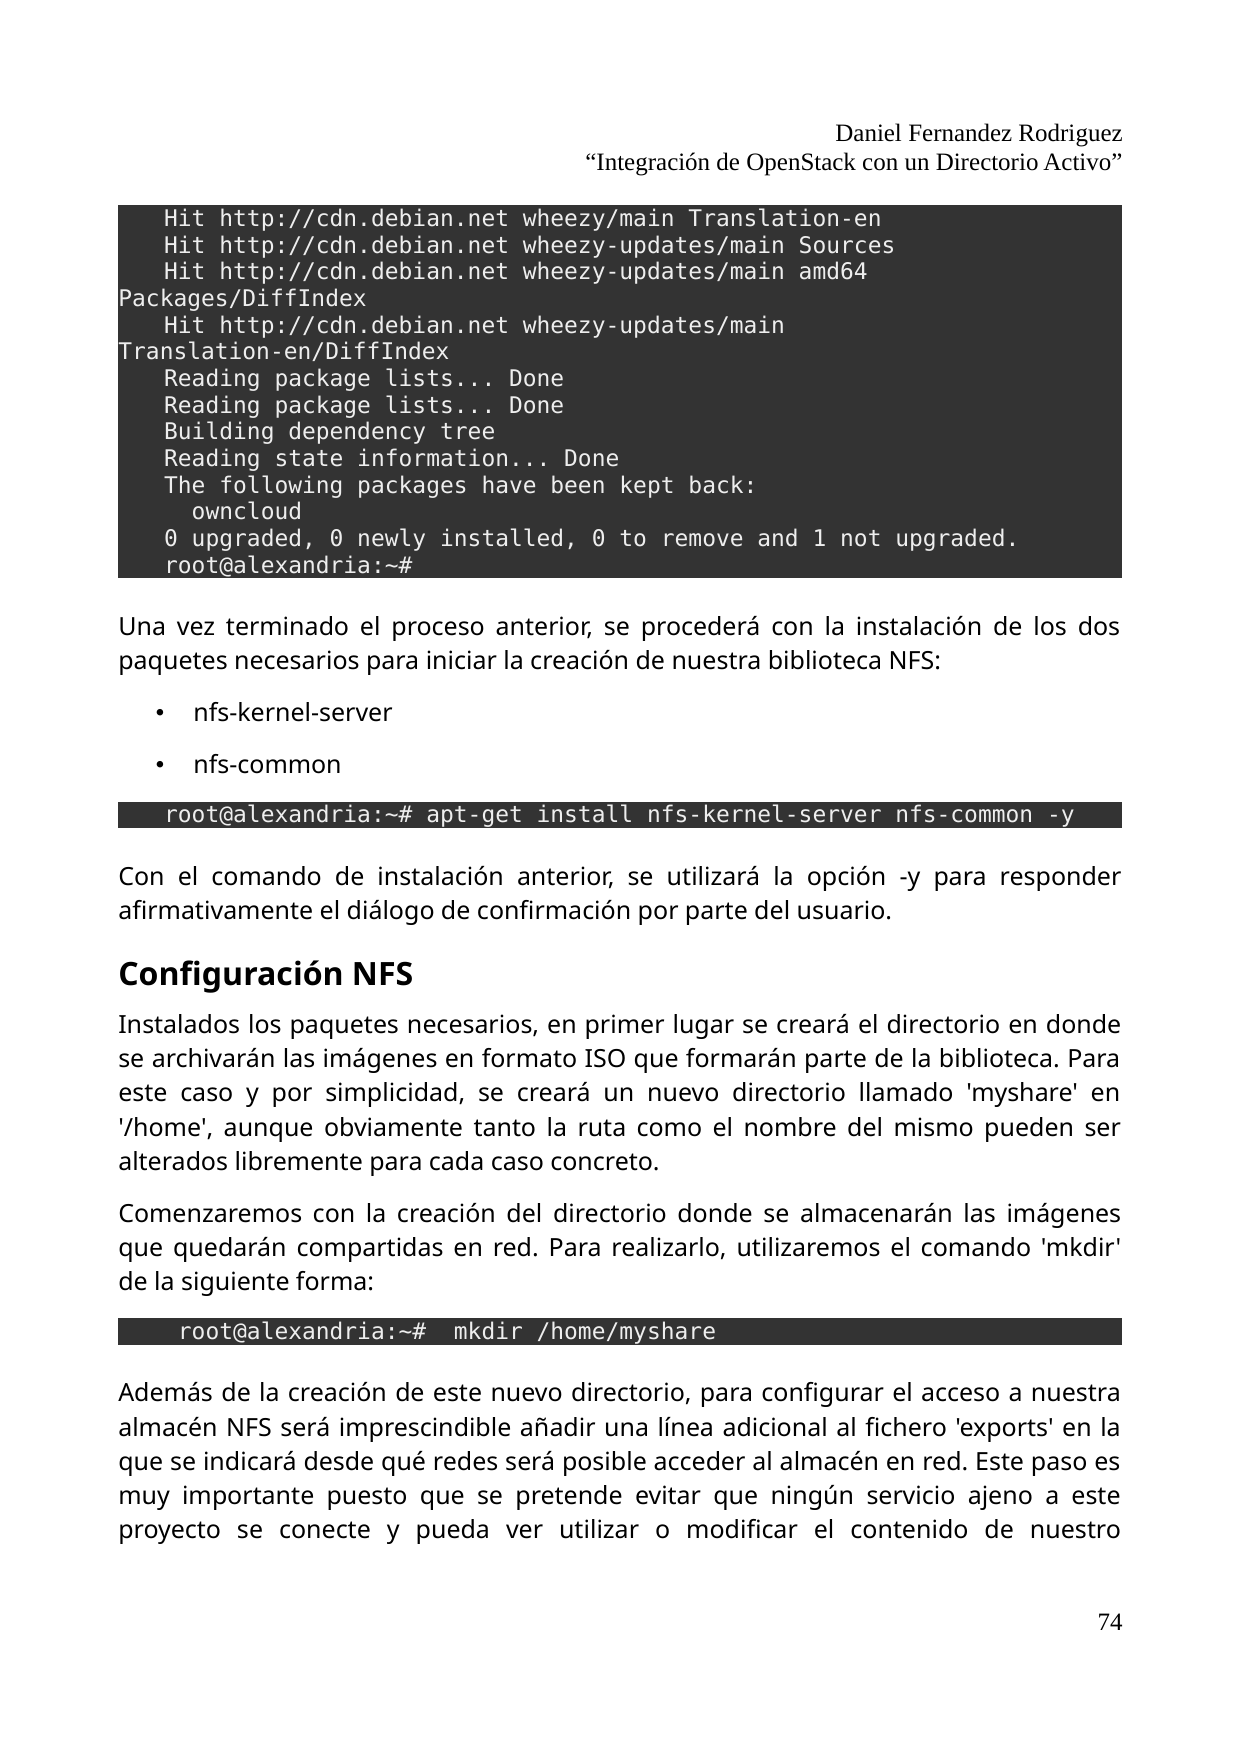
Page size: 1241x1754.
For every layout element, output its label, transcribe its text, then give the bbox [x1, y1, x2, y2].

text root@alexandria:~# apt-get install nfs-kernel-server nfs-common -y [118, 802, 1122, 828]
text The following packages have been kept back: [118, 472, 1122, 498]
text Hit http://cdn.debian.net wheezy-updates/main amd64 Packages/DiffIndex [118, 258, 1122, 312]
text Hit http://cdn.debian.net wheezy/main Translation-en [118, 205, 1122, 232]
text Reading state information... Done [118, 445, 1122, 472]
text 0 upgraded, 0 newly installed, 0 to remove and 1 not upgraded. [118, 525, 1122, 552]
text Con el comando de instalación anterior, se utilizará la opción -y para responder afirmativamente el diálogo de confirmación por parte del usuario. [118, 858, 1122, 926]
list nfs-kernel-server [156, 694, 1122, 729]
text Reading package lists... Done [118, 392, 1122, 418]
text Reading package lists... Done [118, 365, 1122, 392]
text Una vez terminado el proceso anterior, se procederá con la instalación de los dos paquetes necesarios para iniciar la creación de nuestra biblioteca NFS: [118, 608, 1122, 677]
text Comenzaremos con la creación del directorio donde se almacenarán las imágenes que quedarán compartidas en red. Para realizarlo, utilizaremos el comando 'mkdir' de la siguiente forma: [118, 1195, 1122, 1297]
subtitle Configuración NFS [118, 951, 1122, 995]
text root@alexandria:~# mkdir /home/myshare [118, 1318, 1122, 1345]
list nfs-common [156, 747, 1122, 781]
text root@alexandria:~# [118, 552, 1122, 578]
text Instalados los paquetes necesarios, en primer lugar se creará el directorio en donde se archivarán las imágenes en formato ISO que formarán parte de la biblioteca. Para este caso y por simplicidad, se creará un nuevo directorio llamado 'myshare' en '/home', aunque obviamente tanto la ruta como el nombre del mismo pueden ser alterados libremente para cada caso concreto. [118, 1007, 1122, 1177]
text Hit http://cdn.debian.net wheezy-updates/main Translation-en/DiffIndex [118, 312, 1122, 365]
text Building dependency tree [118, 418, 1122, 445]
text Además de la creación de este nuevo directorio, para configurar el acceso a nuestra almacén NFS será imprescindible añadir una línea adicional al fichero 'exports' en la que se indicará desde qué redes será posible acceder al almacén en red. Este paso es muy importante puesto que se pretende evitar que ningún servicio ajeno a este proyecto se conecte y pueda ver utilizar o modificar el contenido de nuestro [118, 1375, 1122, 1545]
text Hit http://cdn.debian.net wheezy-updates/main Sources [118, 232, 1122, 258]
text owncloud [118, 498, 1122, 525]
